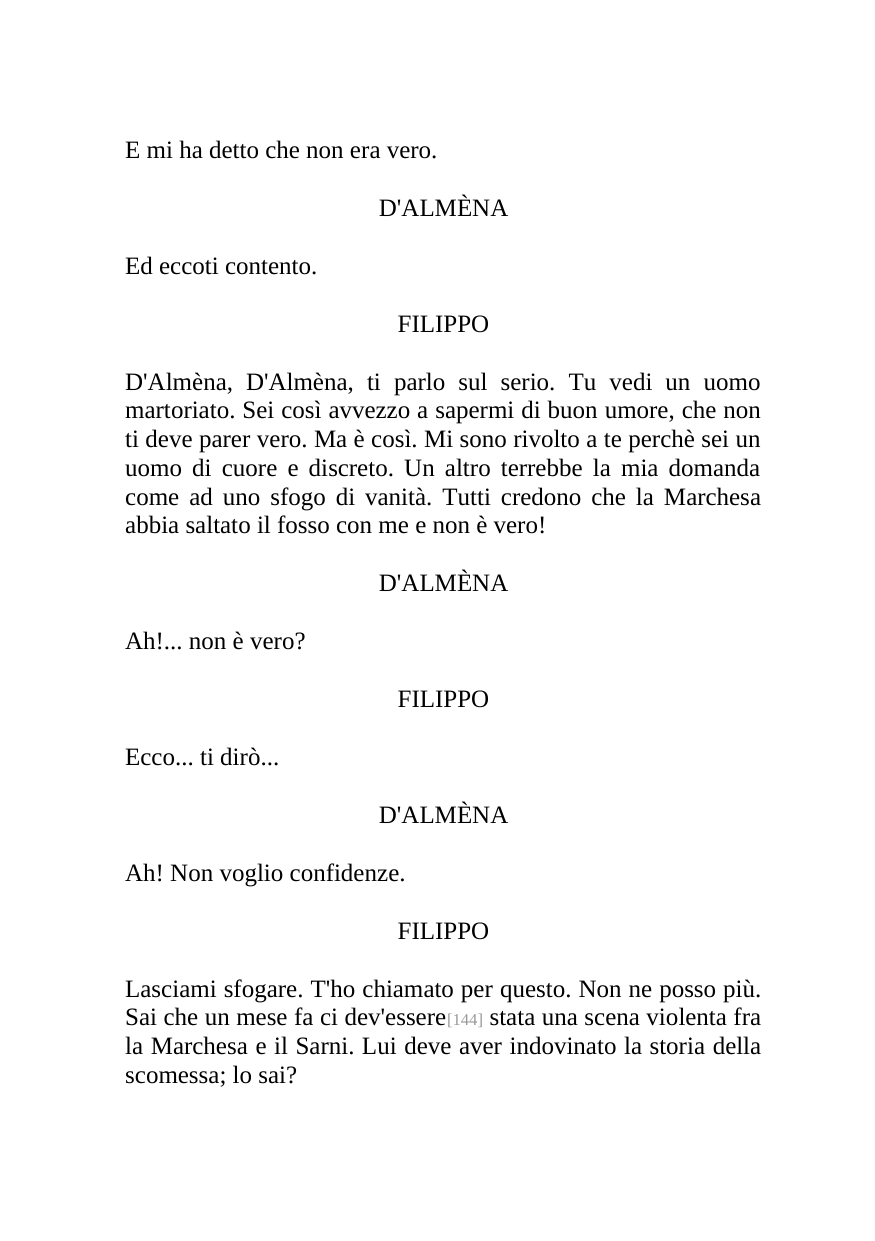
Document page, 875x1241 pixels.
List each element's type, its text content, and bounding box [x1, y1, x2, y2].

text FILIPPO [125, 916, 762, 944]
text Lasciami sfogare. T'ho chiamato per questo. Non ne posso più. Sai che un mese fa ci dev'essere[144] stata una scena violenta fra la Marchesa e il Sarni. Lui deve aver indovinato la storia della scomessa; lo sai? [125, 974, 762, 1089]
text FILIPPO [125, 309, 762, 337]
text Ecco... ti dirò... [125, 742, 762, 771]
text E mi ha detto che non era vero. [125, 135, 762, 164]
text Ah!... non è vero? [125, 626, 762, 655]
text D'Almèna, D'Almèna, ti parlo sul serio. Tu vedi un uomo martoriato. Sei così avvezzo a sapermi di buon umore, che non ti deve parer vero. Ma è così. Mi sono rivolto a te perchè sei un uomo di cuore e discreto. Un altro terrebbe la mia domanda come ad uno sfogo di vanità. Tutti credono che la Marchesa abbia saltato il fosso con me e non è vero! [125, 367, 762, 539]
text D'ALMÈNA [125, 193, 762, 222]
text D'ALMÈNA [125, 800, 762, 829]
text FILIPPO [125, 684, 762, 713]
text Ed eccoti contento. [125, 251, 762, 279]
text D'ALMÈNA [125, 568, 762, 597]
text Ah! Non voglio confidenze. [125, 858, 762, 887]
